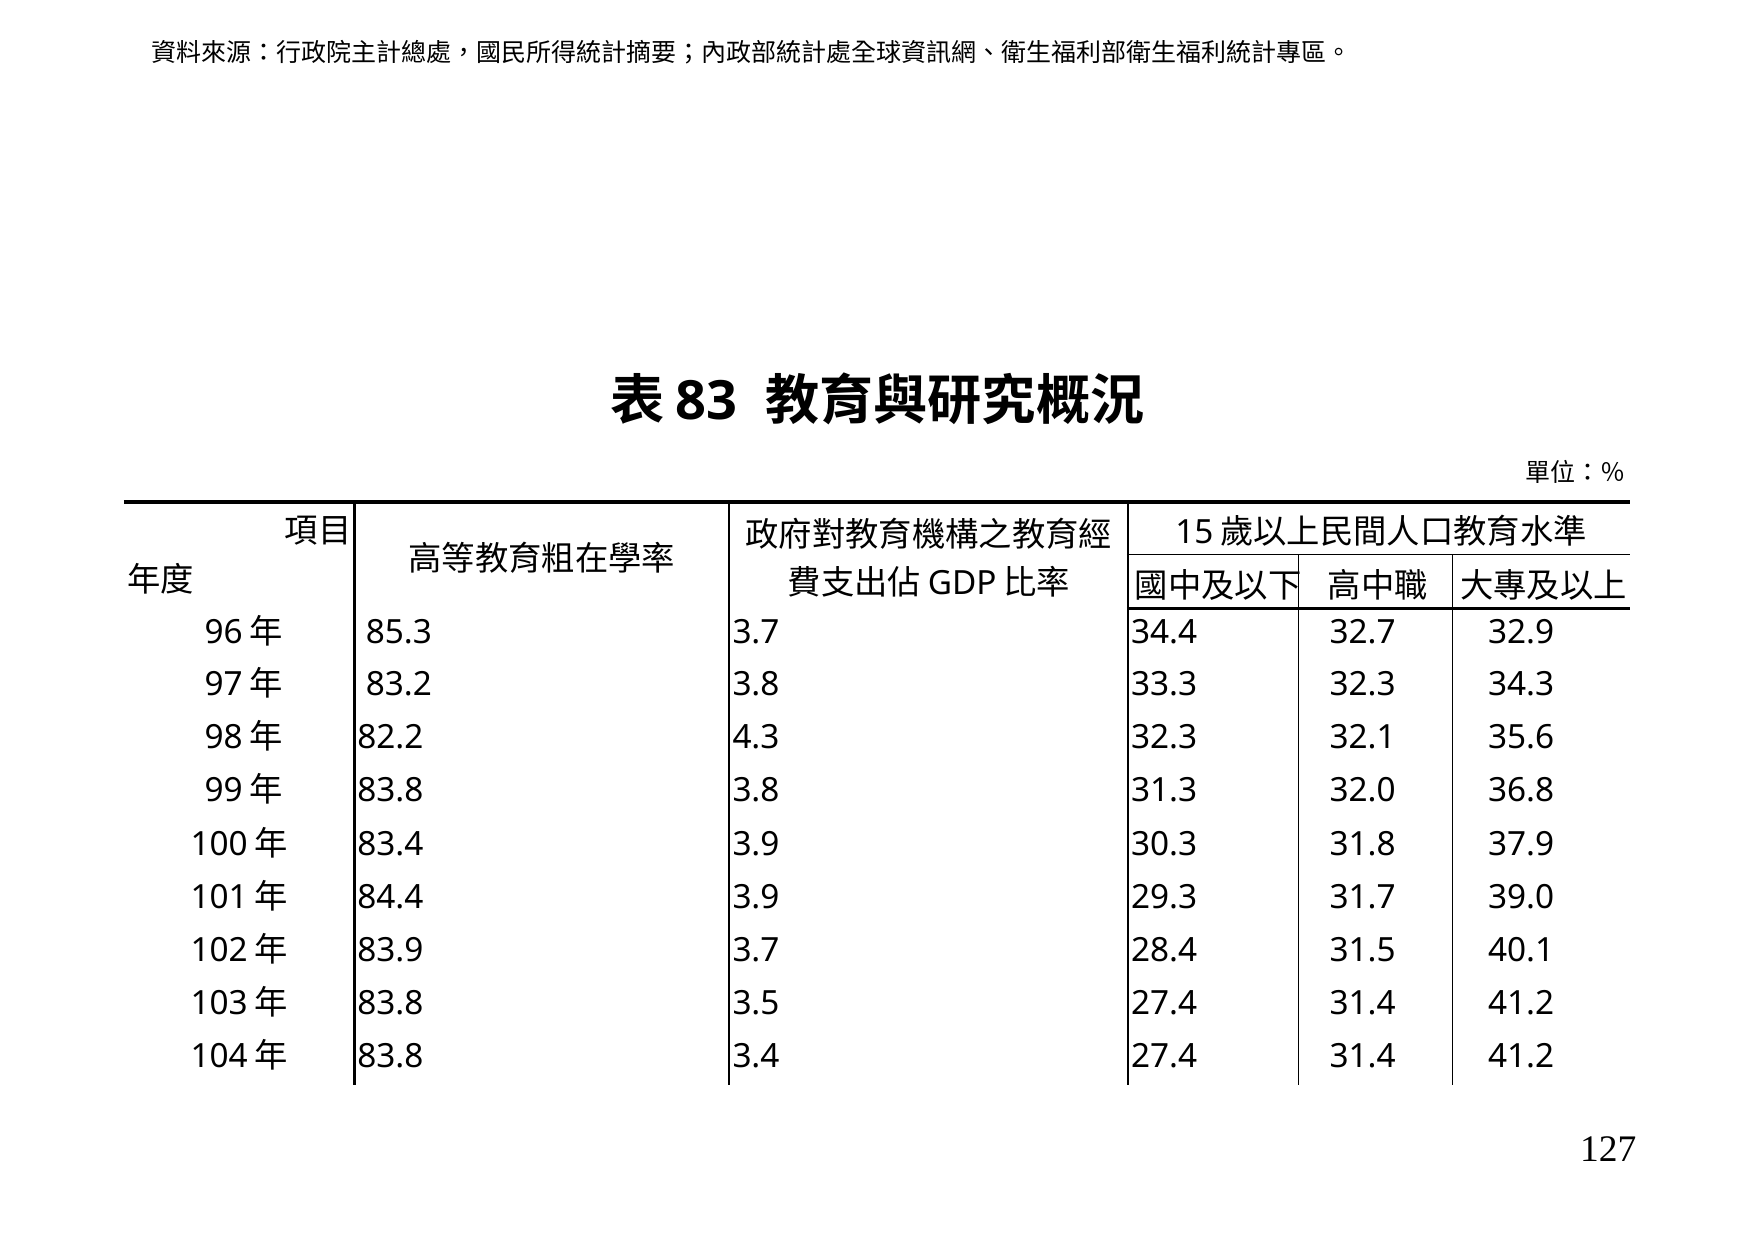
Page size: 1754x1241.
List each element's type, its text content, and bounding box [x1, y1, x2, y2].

table_cell 國中及以下 [1129, 555, 1298, 607]
table_cell 33.3 [1129, 660, 1298, 713]
table_cell 34.4 [1129, 610, 1298, 660]
table_cell 34.3 [1453, 660, 1630, 713]
table_cell 103年 [124, 979, 353, 1032]
table_cell 32.3 [1299, 660, 1452, 713]
table_cell 83.2 [356, 660, 728, 713]
table_cell 39.0 [1453, 873, 1630, 926]
table_cell 31.3 [1129, 766, 1298, 819]
table_cell 29.3 [1129, 873, 1298, 926]
table_cell 83.9 [356, 926, 728, 979]
table_cell 41.2 [1453, 979, 1630, 1032]
table_cell 97年 [124, 660, 353, 713]
table_cell 102年 [124, 926, 353, 979]
table_cell 31.8 [1299, 820, 1452, 873]
table_cell 27.4 [1129, 1032, 1298, 1085]
table_cell 32.9 [1453, 610, 1630, 660]
table_cell 3.9 [730, 873, 1127, 926]
table_cell 3.8 [730, 660, 1127, 713]
table_cell 大專及以上 [1453, 555, 1630, 607]
table_cell 3.7 [730, 926, 1127, 979]
table_cell 31.4 [1299, 1032, 1452, 1085]
table_cell 28.4 [1129, 926, 1298, 979]
table_cell 3.8 [730, 766, 1127, 819]
table_cell 100年 [124, 820, 353, 873]
table_cell 41.2 [1453, 1032, 1630, 1085]
table_cell 3.9 [730, 820, 1127, 873]
table_cell 83.8 [356, 979, 728, 1032]
table_cell 32.3 [1129, 713, 1298, 766]
table_cell 85.3 [356, 607, 728, 660]
table_cell 40.1 [1453, 926, 1630, 979]
subtitle 表83 教育與研究概況 [118, 339, 1636, 452]
table_cell 4.3 [730, 713, 1127, 766]
table_cell 96年 [124, 607, 353, 660]
table_header 項目 年度 [124, 504, 353, 607]
table_header 高等教育粗在學率 [356, 504, 728, 607]
table_cell 31.7 [1299, 873, 1452, 926]
table_cell 83.4 [356, 820, 728, 873]
table_cell 31.5 [1299, 926, 1452, 979]
table_cell 82.2 [356, 713, 728, 766]
table_cell 83.8 [356, 1032, 728, 1085]
table_header 15歲以上民間人口教育水準 [1129, 504, 1630, 554]
table_cell 32.1 [1299, 713, 1452, 766]
table_cell 30.3 [1129, 820, 1298, 873]
table_cell 32.7 [1299, 610, 1452, 660]
table_cell 83.8 [356, 766, 728, 819]
table_cell 3.5 [730, 979, 1127, 1032]
table_header 政府對教育機構之教育經費支出佔GDP比率 [730, 504, 1127, 607]
table_cell 101年 [124, 873, 353, 926]
table_cell 27.4 [1129, 979, 1298, 1032]
table_cell 37.9 [1453, 820, 1630, 873]
text 資料來源：行政院主計總處，國民所得統計摘要；內政部統計處全球資訊網、衛生福利部衛生福利統計專區。 [118, 32, 1636, 69]
table_cell 32.0 [1299, 766, 1452, 819]
table_cell 35.6 [1453, 713, 1630, 766]
table_cell 104年 [124, 1032, 353, 1085]
table_cell 3.7 [730, 607, 1127, 660]
text 單位：％ [118, 452, 1624, 488]
table_cell 98年 [124, 713, 353, 766]
table_cell 99年 [124, 766, 353, 819]
table_cell 84.4 [356, 873, 728, 926]
table_cell 31.4 [1299, 979, 1452, 1032]
table_cell 高中職 [1299, 555, 1452, 607]
table_cell 3.4 [730, 1032, 1127, 1085]
table_cell 36.8 [1453, 766, 1630, 819]
